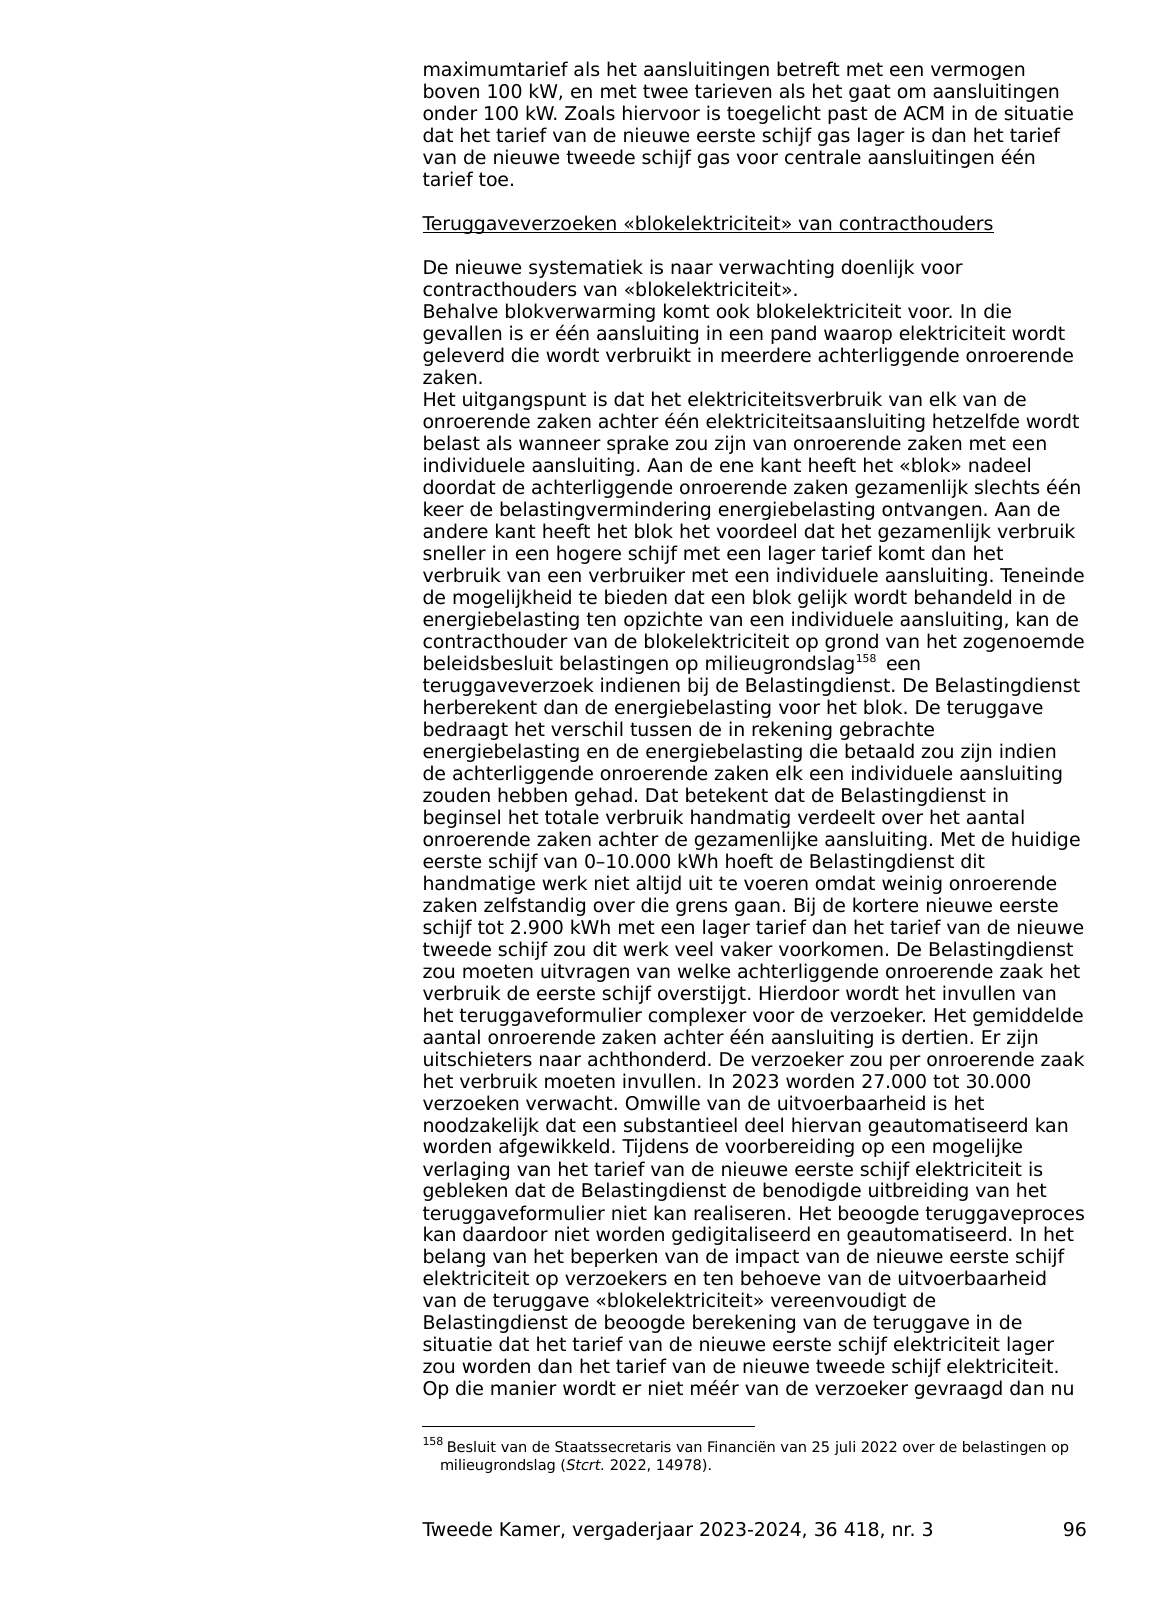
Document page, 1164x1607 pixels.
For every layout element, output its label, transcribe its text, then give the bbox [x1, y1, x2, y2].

text Besluit van de Staatssecretaris van Financiën van 25 juli 2022 over de belastingen op milieugrondslag (Stcrt. 2022, 14978). [422, 1435, 1087, 1474]
subtitle Teruggaveverzoeken «blokelektriciteit» van contracthouders [422, 213, 1087, 235]
text Het uitgangspunt is dat het elektriciteitsverbruik van elk van de onroerende zaken achter één elektriciteitsaansluiting hetzelfde wordt belast als wanneer sprake zou zijn van onroerende zaken met een individuele aansluiting. Aan de ene kant heeft het «blok» nadeel doordat de achterliggende onroerende zaken gezamenlijk slechts één keer de belastingvermindering energiebelasting ontvangen. Aan de andere kant heeft het blok het voordeel dat het gezamenlijk verbruik sneller in een hogere schijf met een lager tarief komt dan het verbruik van een verbruiker met een individuele aansluiting. Teneinde de mogelijkheid te bieden dat een blok gelijk wordt behandeld in de energiebelasting ten opzichte van een individuele aansluiting, kan de contracthouder van de blokelektriciteit op grond van het zogenoemde beleidsbesluit belastingen op milieugrondslag een teruggaveverzoek indienen bij de Belastingdienst. De Belastingdienst herberekent dan de energiebelasting voor het blok. De teruggave bedraagt het verschil tussen de in rekening gebrachte energiebelasting en de energiebelasting die betaald zou zijn indien de achterliggende onroerende zaken elk een individuele aansluiting zouden hebben gehad. Dat betekent dat de Belastingdienst in beginsel het totale verbruik handmatig verdeelt over het aantal onroerende zaken achter de gezamenlijke aansluiting. Met de huidige eerste schijf van 0–10.000 kWh hoeft de Belastingdienst dit handmatige werk niet altijd uit te voeren omdat weinig onroerende zaken zelfstandig over die grens gaan. Bij de kortere nieuwe eerste schijf tot 2.900 kWh met een lager tarief dan het tarief van de nieuwe tweede schijf zou dit werk veel vaker voorkomen. De Belastingdienst zou moeten uitvragen van welke achterliggende onroerende zaak het verbruik de eerste schijf overstijgt. Hierdoor wordt het invullen van het teruggaveformulier complexer voor de verzoeker. Het gemiddelde aantal onroerende zaken achter één aansluiting is dertien. Er zijn uitschieters naar achthonderd. De verzoeker zou per onroerende zaak het verbruik moeten invullen. In 2023 worden 27.000 tot 30.000 verzoeken verwacht. Omwille van de uitvoerbaarheid is het noodzakelijk dat een substantieel deel hiervan geautomatiseerd kan worden afgewikkeld. Tijdens de voorbereiding op een mogelijke verlaging van het tarief van de nieuwe eerste schijf elektriciteit is gebleken dat de Belastingdienst de benodigde uitbreiding van het teruggaveformulier niet kan realiseren. Het beoogde teruggaveproces kan daardoor niet worden gedigitaliseerd en geautomatiseerd. In het belang van het beperken van de impact van de nieuwe eerste schijf elektriciteit op verzoekers en ten behoeve van de uitvoerbaarheid van de teruggave «blokelektriciteit» vereenvoudigt de Belastingdienst de beoogde berekening van de teruggave in de situatie dat het tarief van de nieuwe eerste schijf elektriciteit lager zou worden dan het tarief van de nieuwe tweede schijf elektriciteit. Op die manier wordt er niet méér van de verzoeker gevraagd dan nu [422, 389, 1087, 1400]
text De nieuwe systematiek is naar verwachting doenlijk voor contracthouders van «blokelektriciteit». [422, 257, 1087, 301]
text maximumtarief als het aansluitingen betreft met een vermogen boven 100 kW, en met twee tarieven als het gaat om aansluitingen onder 100 kW. Zoals hiervoor is toegelicht past de ACM in de situatie dat het tarief van de nieuwe eerste schijf gas lager is dan het tarief van de nieuwe tweede schijf gas voor centrale aansluitingen één tarief toe. [422, 59, 1087, 191]
text Behalve blokverwarming komt ook blokelektriciteit voor. In die gevallen is er één aansluiting in een pand waarop elektriciteit wordt geleverd die wordt verbruikt in meerdere achterliggende onroerende zaken. [422, 301, 1087, 389]
